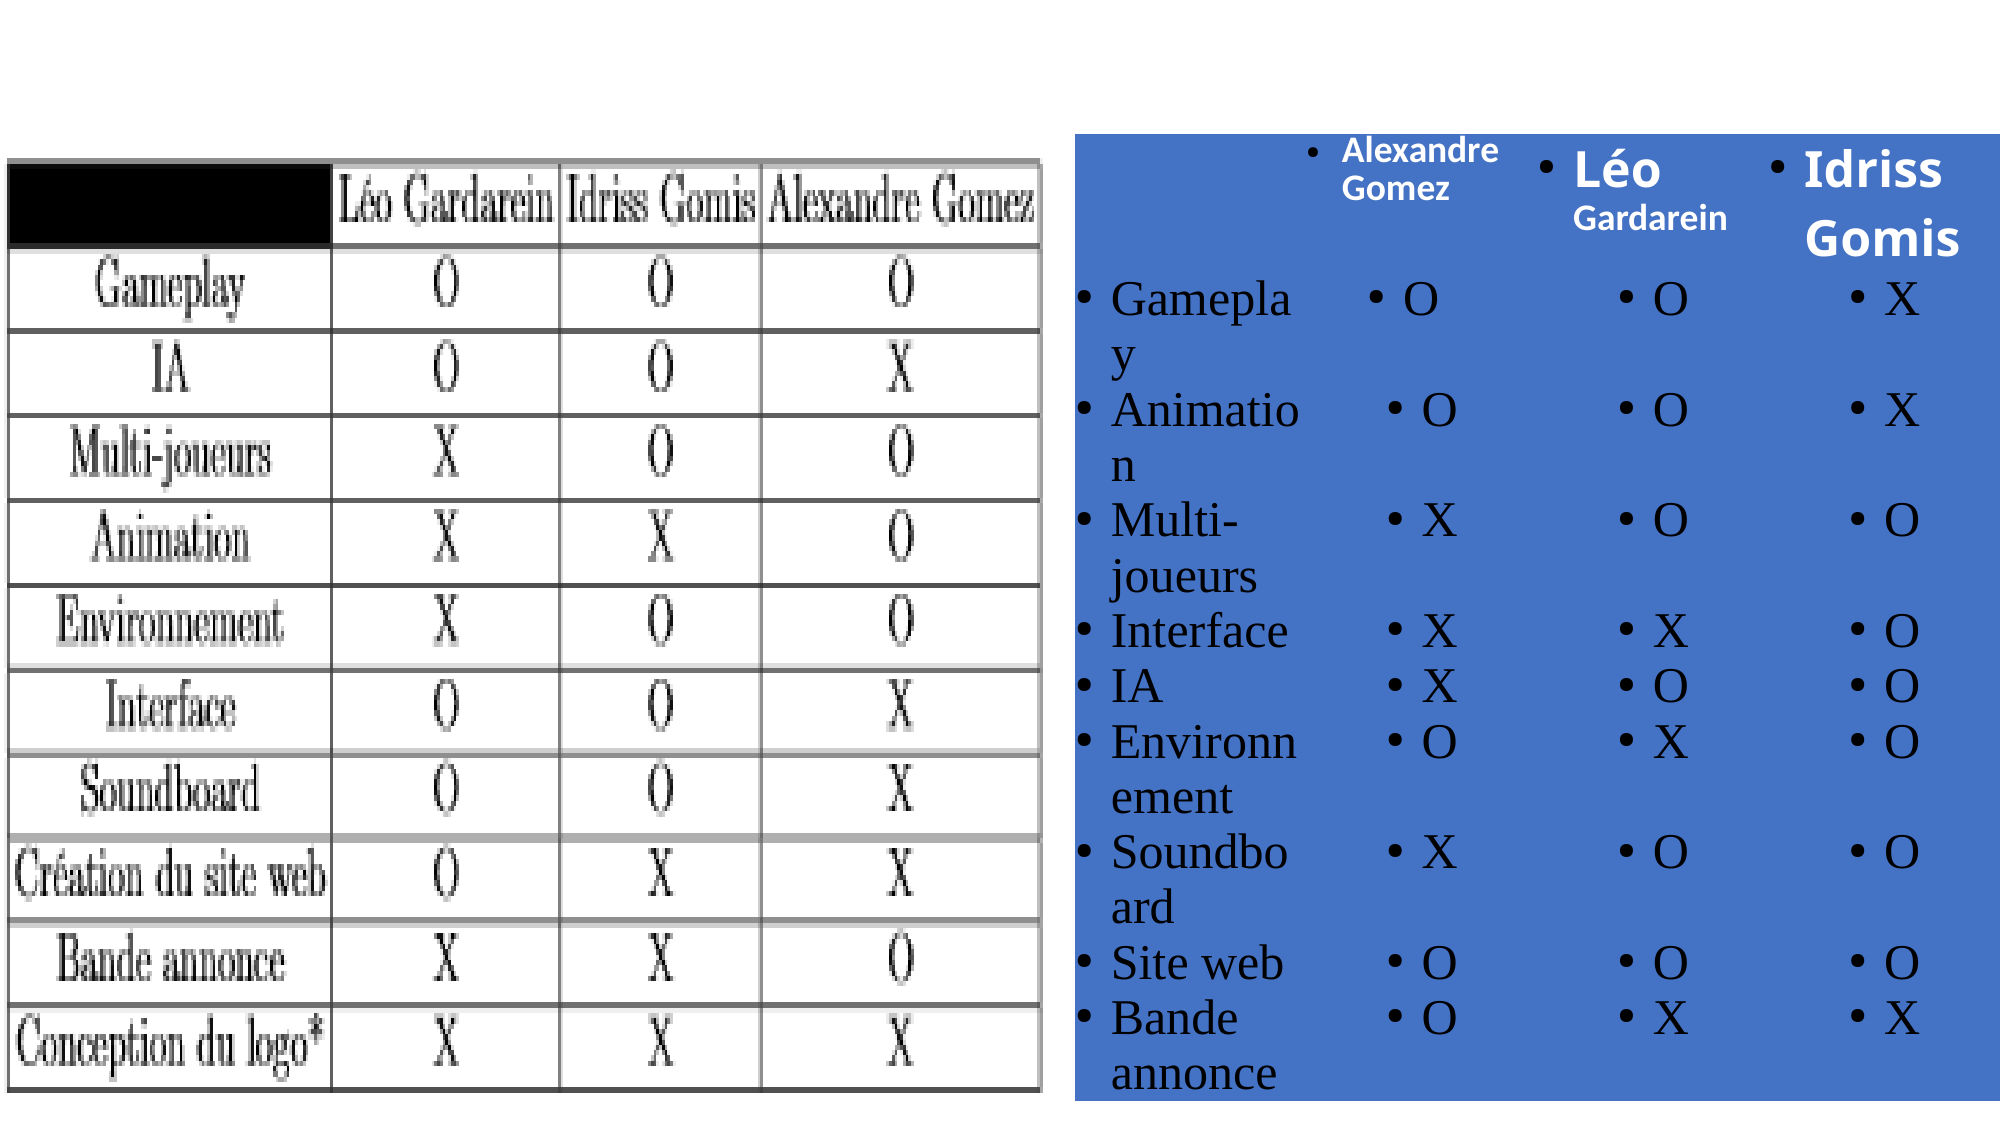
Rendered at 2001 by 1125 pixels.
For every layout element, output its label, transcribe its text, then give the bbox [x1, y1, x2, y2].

table_cell X [1769, 990, 2000, 1101]
table_header Léo Gardarein [1538, 134, 1769, 271]
table_header [1075, 134, 1306, 271]
table_cell X [1769, 382, 2000, 492]
table_cell O [1769, 935, 2000, 990]
table_cell O [1306, 271, 1538, 382]
table_cell O [1306, 382, 1538, 492]
table_cell O [1538, 492, 1769, 603]
table_cell X [1306, 658, 1538, 714]
table_cell X [1769, 271, 2000, 382]
table_cell Multi-joueurs [1075, 492, 1306, 603]
table_header Idriss Gomis [1769, 134, 2000, 271]
picture [0, 127, 1076, 1125]
table_cell O [1769, 714, 2000, 824]
table_header Alexandre Gomez [1306, 134, 1538, 271]
table_cell O [1306, 714, 1538, 824]
table_cell O [1306, 935, 1538, 990]
table_cell Gameplay [1075, 271, 1306, 382]
table_cell X [1306, 824, 1538, 935]
table_cell O [1538, 824, 1769, 935]
table_cell Site web [1075, 935, 1306, 990]
table_cell X [1538, 990, 1769, 1101]
table_cell X [1538, 714, 1769, 824]
table_cell O [1306, 990, 1538, 1101]
table_cell Bande annonce [1075, 990, 1306, 1101]
table_cell O [1769, 824, 2000, 935]
table_cell Interface [1075, 603, 1306, 658]
table_cell O [1538, 658, 1769, 714]
table_cell O [1538, 271, 1769, 382]
table_cell O [1538, 935, 1769, 990]
table_cell O [1769, 658, 2000, 714]
table_cell X [1538, 603, 1769, 658]
table_cell O [1538, 382, 1769, 492]
table_cell Animation [1075, 382, 1306, 492]
table_cell X [1306, 603, 1538, 658]
table_cell O [1769, 492, 2000, 603]
table_cell IA [1075, 658, 1306, 714]
table_cell O [1769, 603, 2000, 658]
table_cell Environnement [1075, 714, 1306, 824]
table_cell X [1306, 492, 1538, 603]
table_cell Soundboard [1075, 824, 1306, 935]
